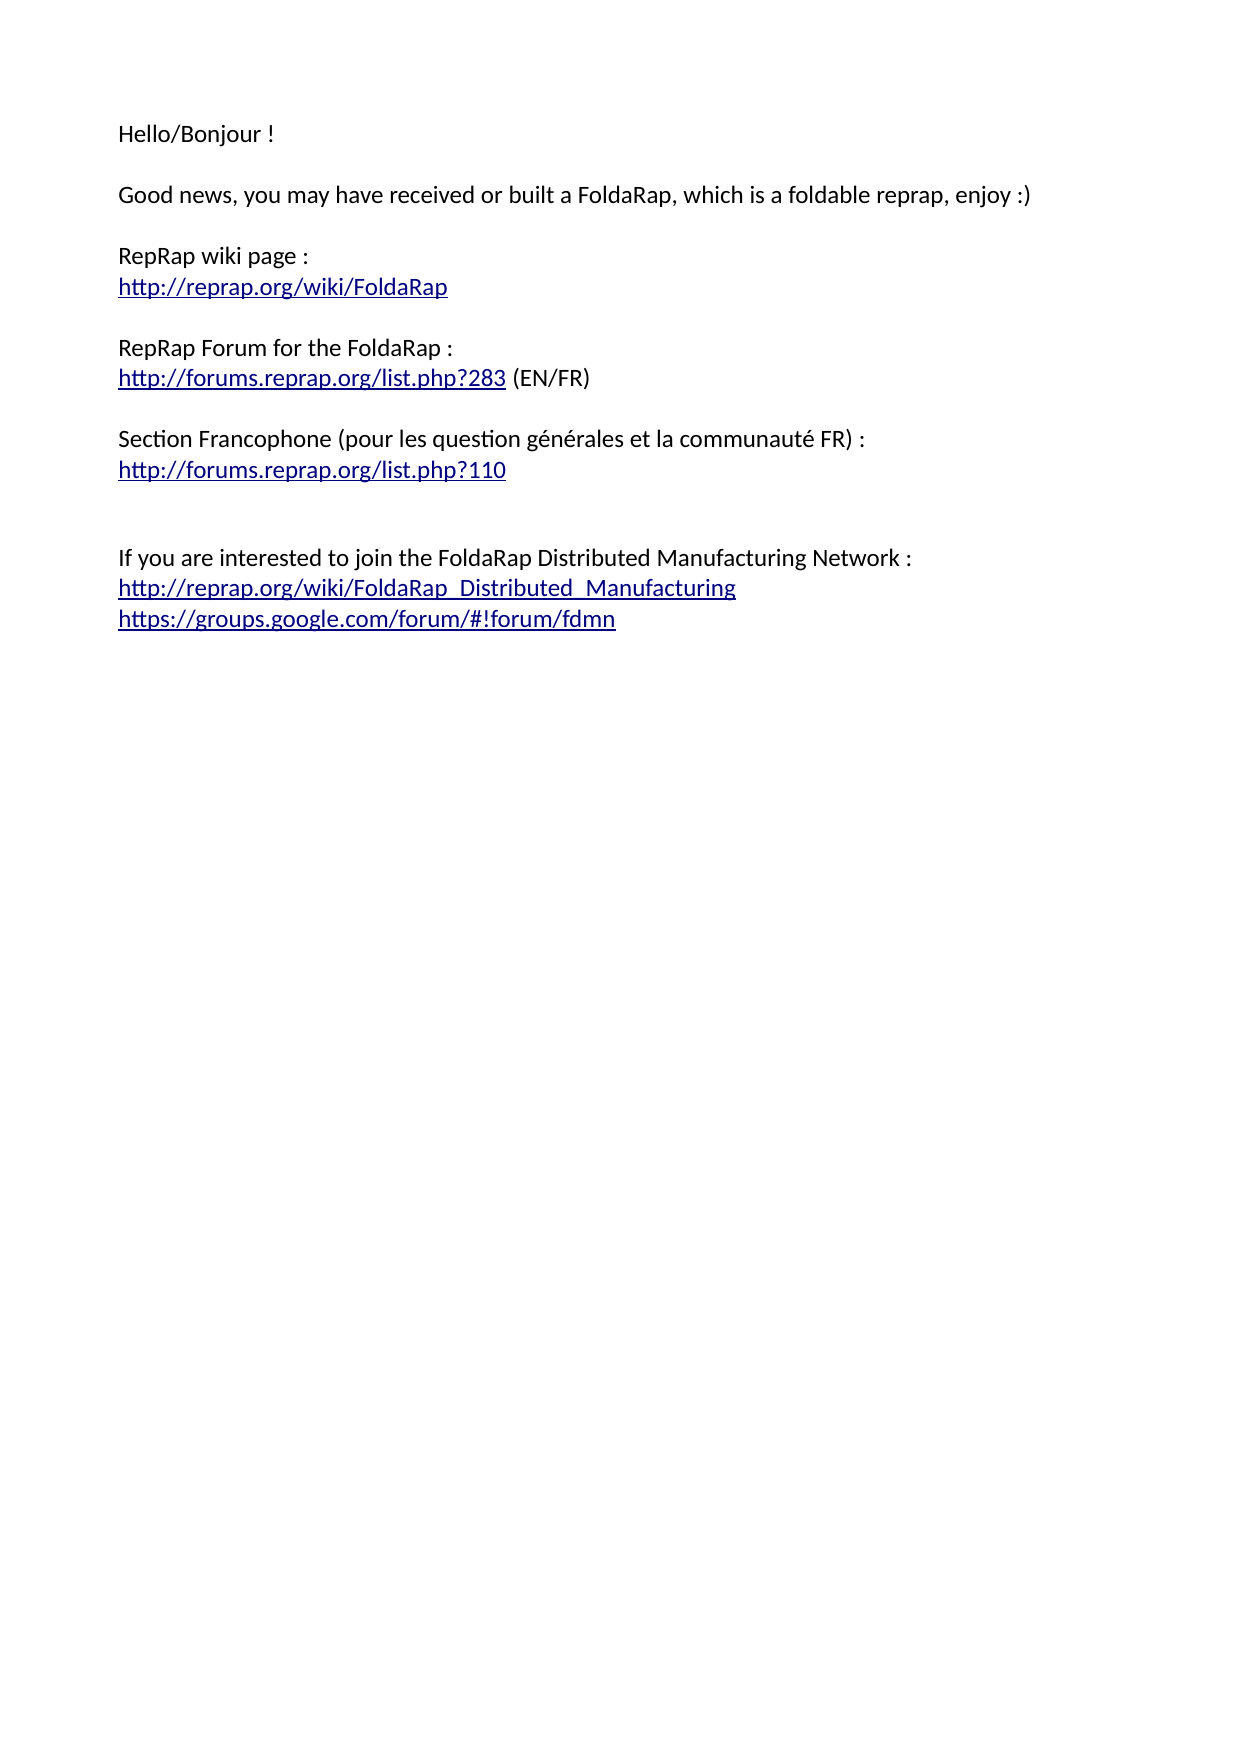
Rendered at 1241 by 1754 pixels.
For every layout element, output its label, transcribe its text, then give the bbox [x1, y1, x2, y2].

text Good news, you may have received or built a FoldaRap, which is a foldable reprap, enjoy :) [118, 179, 1122, 210]
text RepRap Forum for the FoldaRap : [118, 332, 1122, 362]
text If you are interested to join the FoldaRap Distributed Manufacturing Network : [118, 542, 1122, 572]
text http://reprap.org/wiki/FoldaRap [118, 271, 1122, 301]
text http://forums.reprap.org/list.php?283 (EN/FR) [118, 362, 1122, 393]
text http://forums.reprap.org/list.php?110 [118, 454, 1122, 484]
text http://reprap.org/wiki/FoldaRap_Distributed_Manufacturing [118, 572, 1122, 603]
text https://groups.google.com/forum/#!forum/fdmn [118, 603, 1122, 633]
text Section Francophone (pour les question générales et la communauté FR) : [118, 423, 1122, 454]
text Hello/Bonjour ! [118, 118, 1122, 149]
text RepRap wiki page : [118, 240, 1122, 271]
